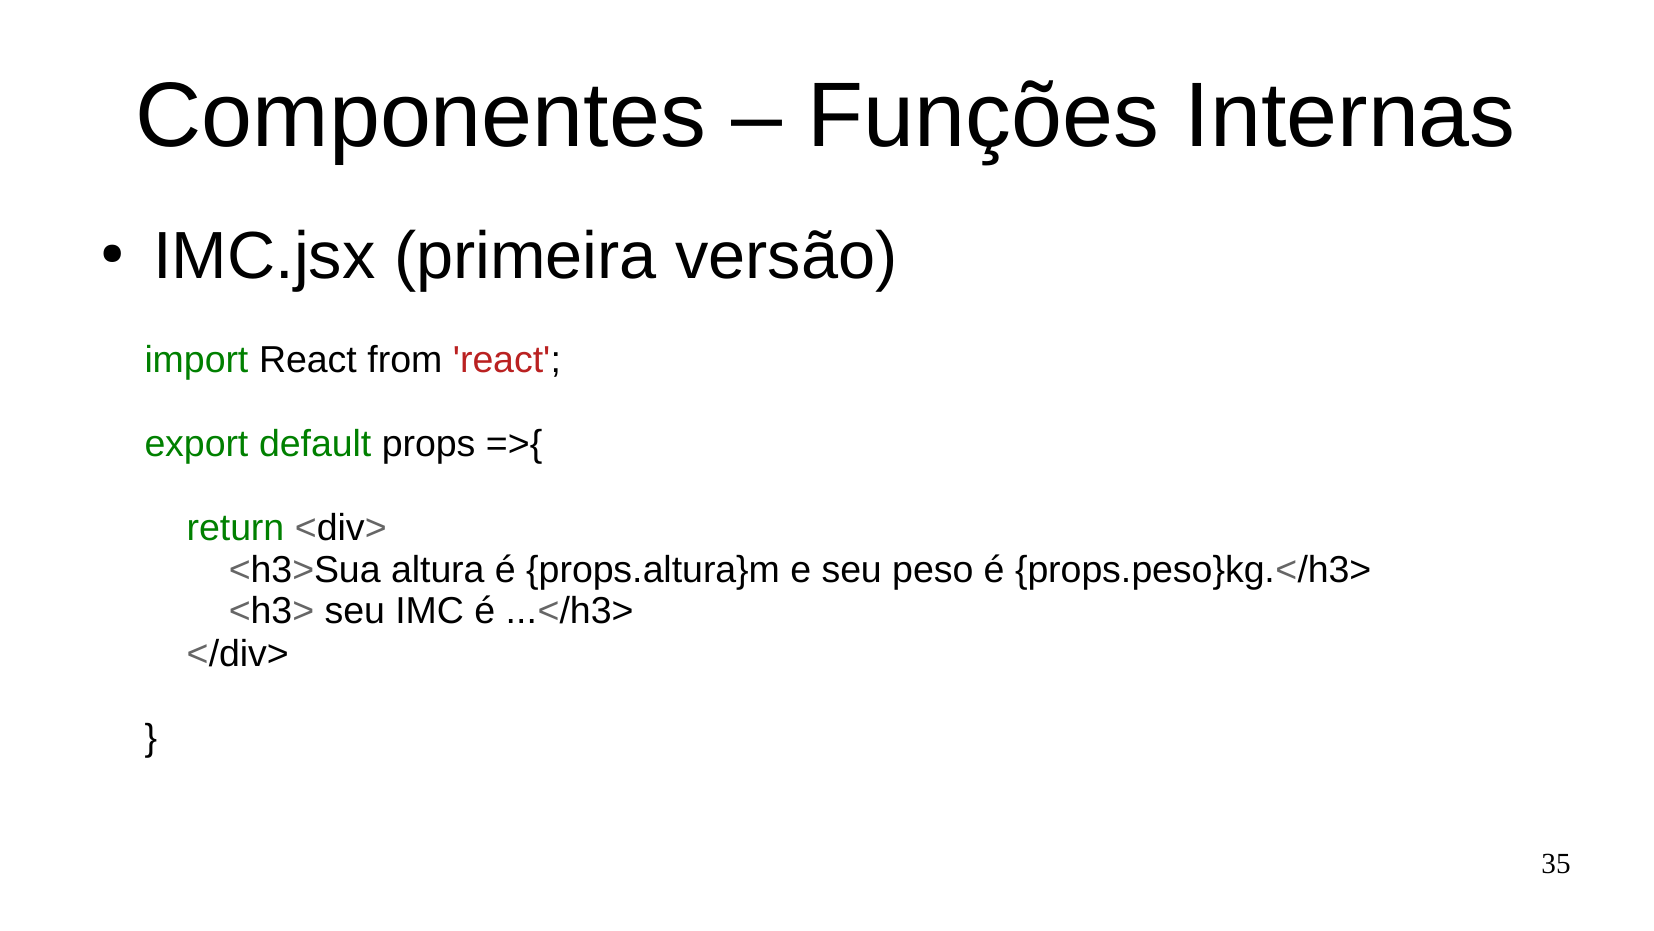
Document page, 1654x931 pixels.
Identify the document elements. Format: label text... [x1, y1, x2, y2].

title Componentes – Funções Internas [82, 37, 1571, 193]
text_box import React from 'react'; export default props =>{ return <div> <h3>Sua altura é {props.altura}m e seu peso é {props.peso}kg.</h3> <h3> seu IMC é ...</h3> </div> } [129, 330, 1512, 808]
list IMC.jsx (primeira versão) [82, 217, 1571, 758]
